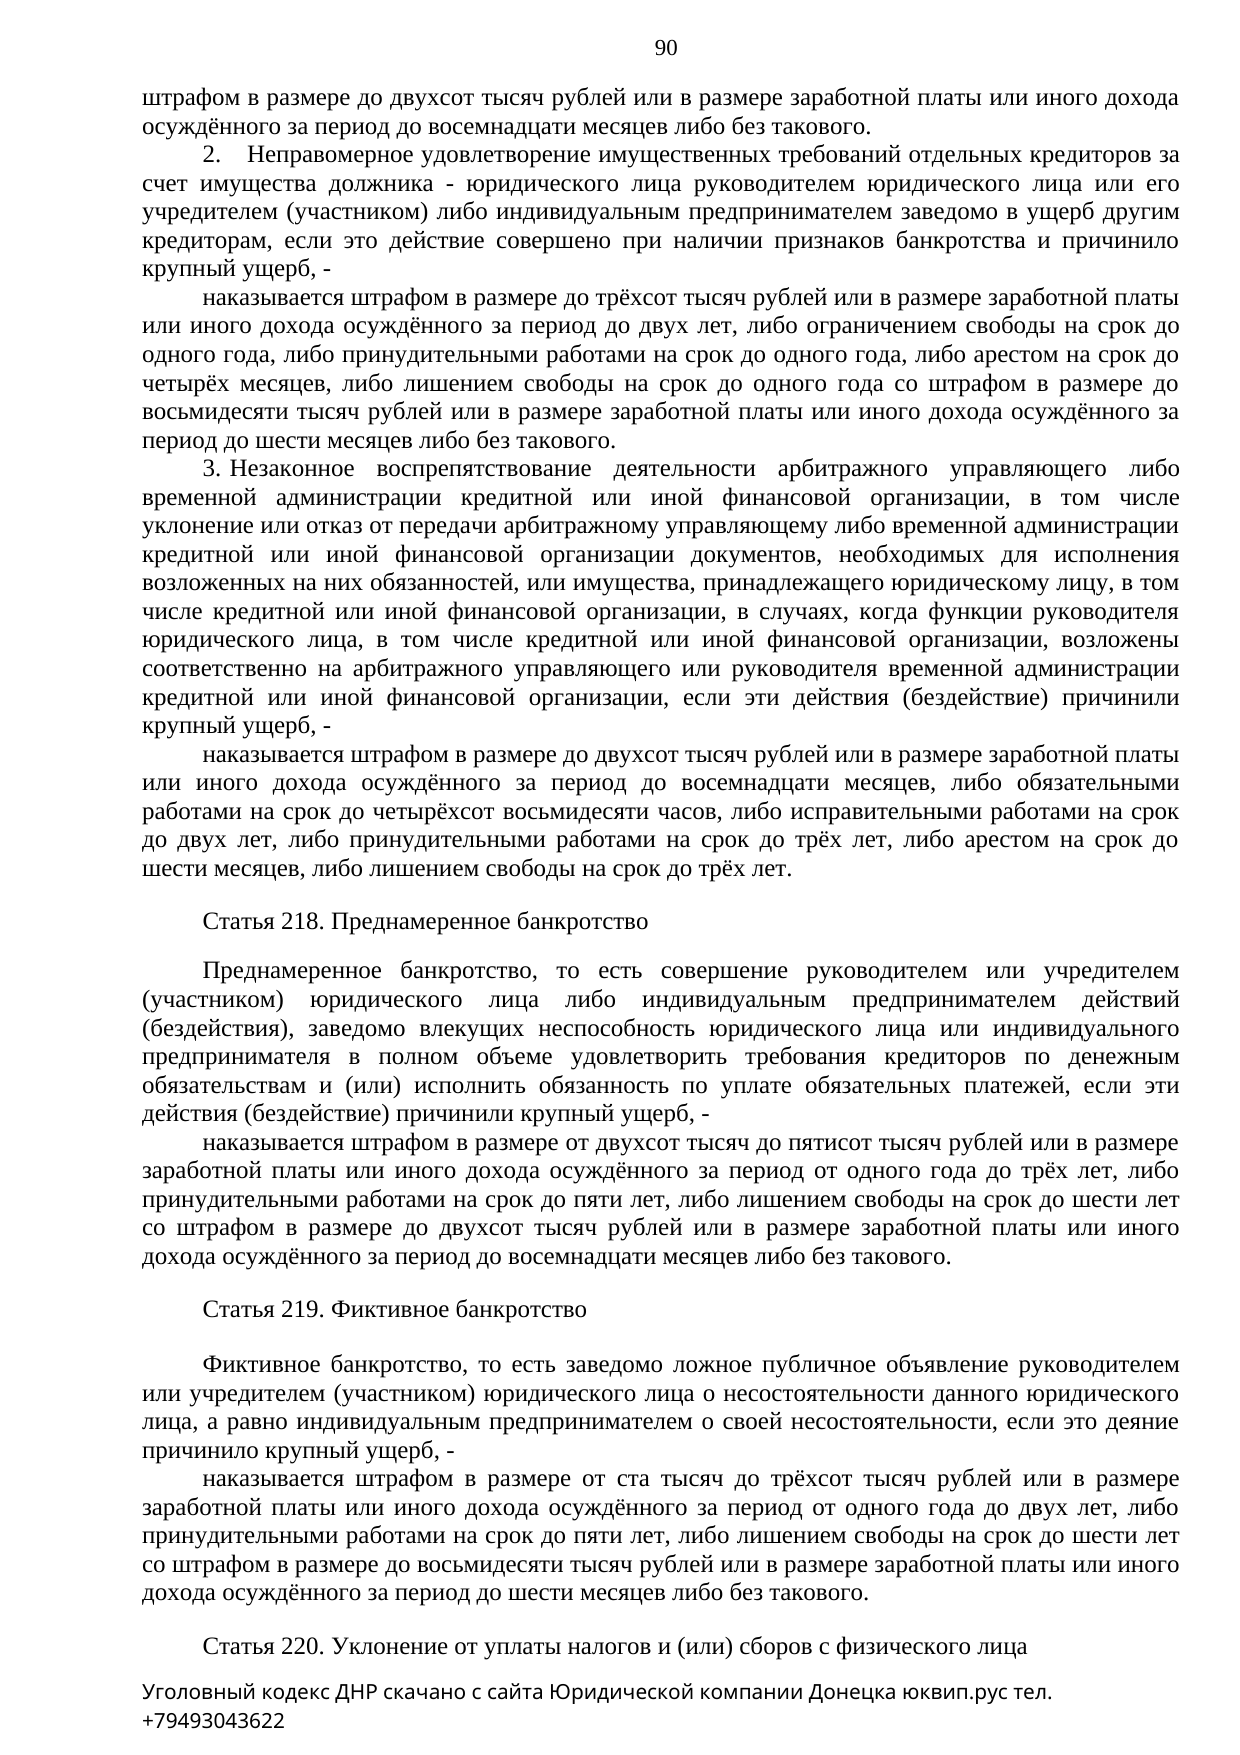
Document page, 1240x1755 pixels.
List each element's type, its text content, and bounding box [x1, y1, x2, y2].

text Статья 218. Преднамеренное банкротство [142, 910, 1181, 935]
text наказывается штрафом в размере от ста тысяч до трёхсот тысяч рублей или в размере заработной платы или иного дохода осуждённого за период от одного года до двух лет, либо принудительными работами на срок до пяти лет, либо лишением свободы на срок до шести лет со штрафом в размере до восьмидесяти тысяч рублей или в размере заработной платы или иного дохода осуждённого за период до шести месяцев либо без такового. [142, 1464, 1181, 1606]
text Преднамеренное банкротство, то есть совершение руководителем или учредителем (участником) юридического лица либо индивидуальным предпринимателем действий (бездействия), заведомо влекущих неспособность юридического лица или индивидуального предпринимателя в полном объеме удовлетворить требования кредиторов по денежным обязательствам и (или) исполнить обязанность по уплате обязательных платежей, если эти действия (бездействие) причинили крупный ущерб, - [142, 956, 1181, 1127]
text Статья 219. Фиктивное банкротство [142, 1298, 1181, 1323]
text наказывается штрафом в размере до двухсот тысяч рублей или в размере заработной платы или иного дохода осуждённого за период до восемнадцати месяцев, либо обязательными работами на срок до четырёхсот восьмидесяти часов, либо исправительными работами на срок до двух лет, либо принудительными работами на срок до трёх лет, либо арестом на срок до шести месяцев, либо лишением свободы на срок до трёх лет. [142, 739, 1181, 882]
text наказывается штрафом в размере до трёхсот тысяч рублей или в размере заработной платы или иного дохода осуждённого за период до двух лет, либо ограничением свободы на срок до одного года, либо принудительными работами на срок до одного года, либо арестом на срок до четырёх месяцев, либо лишением свободы на срок до одного года со штрафом в размере до восьмидесяти тысяч рублей или в размере заработной платы или иного дохода осуждённого за период до шести месяцев либо без такового. [142, 282, 1181, 454]
text штрафом в размере до двухсот тысяч рублей или в размере заработной платы или иного дохода осуждённого за период до восемнадцати месяцев либо без такового. [142, 83, 1181, 140]
text Статья 220. Уклонение от уплаты налогов и (или) сборов с физического лица [142, 1634, 1181, 1659]
list Незаконное воспрепятствование деятельности арбитражного управляющего либо временной администрации кредитной или иной финансовой организации, в том числе уклонение или отказ от передачи арбитражному управляющему либо временной администрации кредитной или иной финансовой организации документов, необходимых для исполнения возложенных на них обязанностей, или имущества, принадлежащего юридическому лицу, в том числе кредитной или иной финансовой организации, в случаях, когда функции руководителя юридического лица, в том числе кредитной или иной финансовой организации, возложены соответственно на арбитражного управляющего или руководителя временной администрации кредитной или иной финансовой организации, если эти действия (бездействие) причинили крупный ущерб, - [142, 454, 1181, 739]
text наказывается штрафом в размере от двухсот тысяч до пятисот тысяч рублей или в размере заработной платы или иного дохода осуждённого за период от одного года до трёх лет, либо принудительными работами на срок до пяти лет, либо лишением свободы на срок до шести лет со штрафом в размере до двухсот тысяч рублей или в размере заработной платы или иного дохода осуждённого за период до восемнадцати месяцев либо без такового. [142, 1127, 1181, 1270]
list Неправомерное удовлетворение имущественных требований отдельных кредиторов за счет имущества должника - юридического лица руководителем юридического лица или его учредителем (участником) либо индивидуальным предпринимателем заведомо в ущерб другим кредиторам, если это действие совершено при наличии признаков банкротства и причинило крупный ущерб, - [142, 140, 1181, 282]
text Фиктивное банкротство, то есть заведомо ложное публичное объявление руководителем или учредителем (участником) юридического лица о несостоятельности данного юридического лица, а равно индивидуальным предпринимателем о своей несостоятельности, если это деяние причинило крупный ущерб, - [142, 1349, 1181, 1464]
